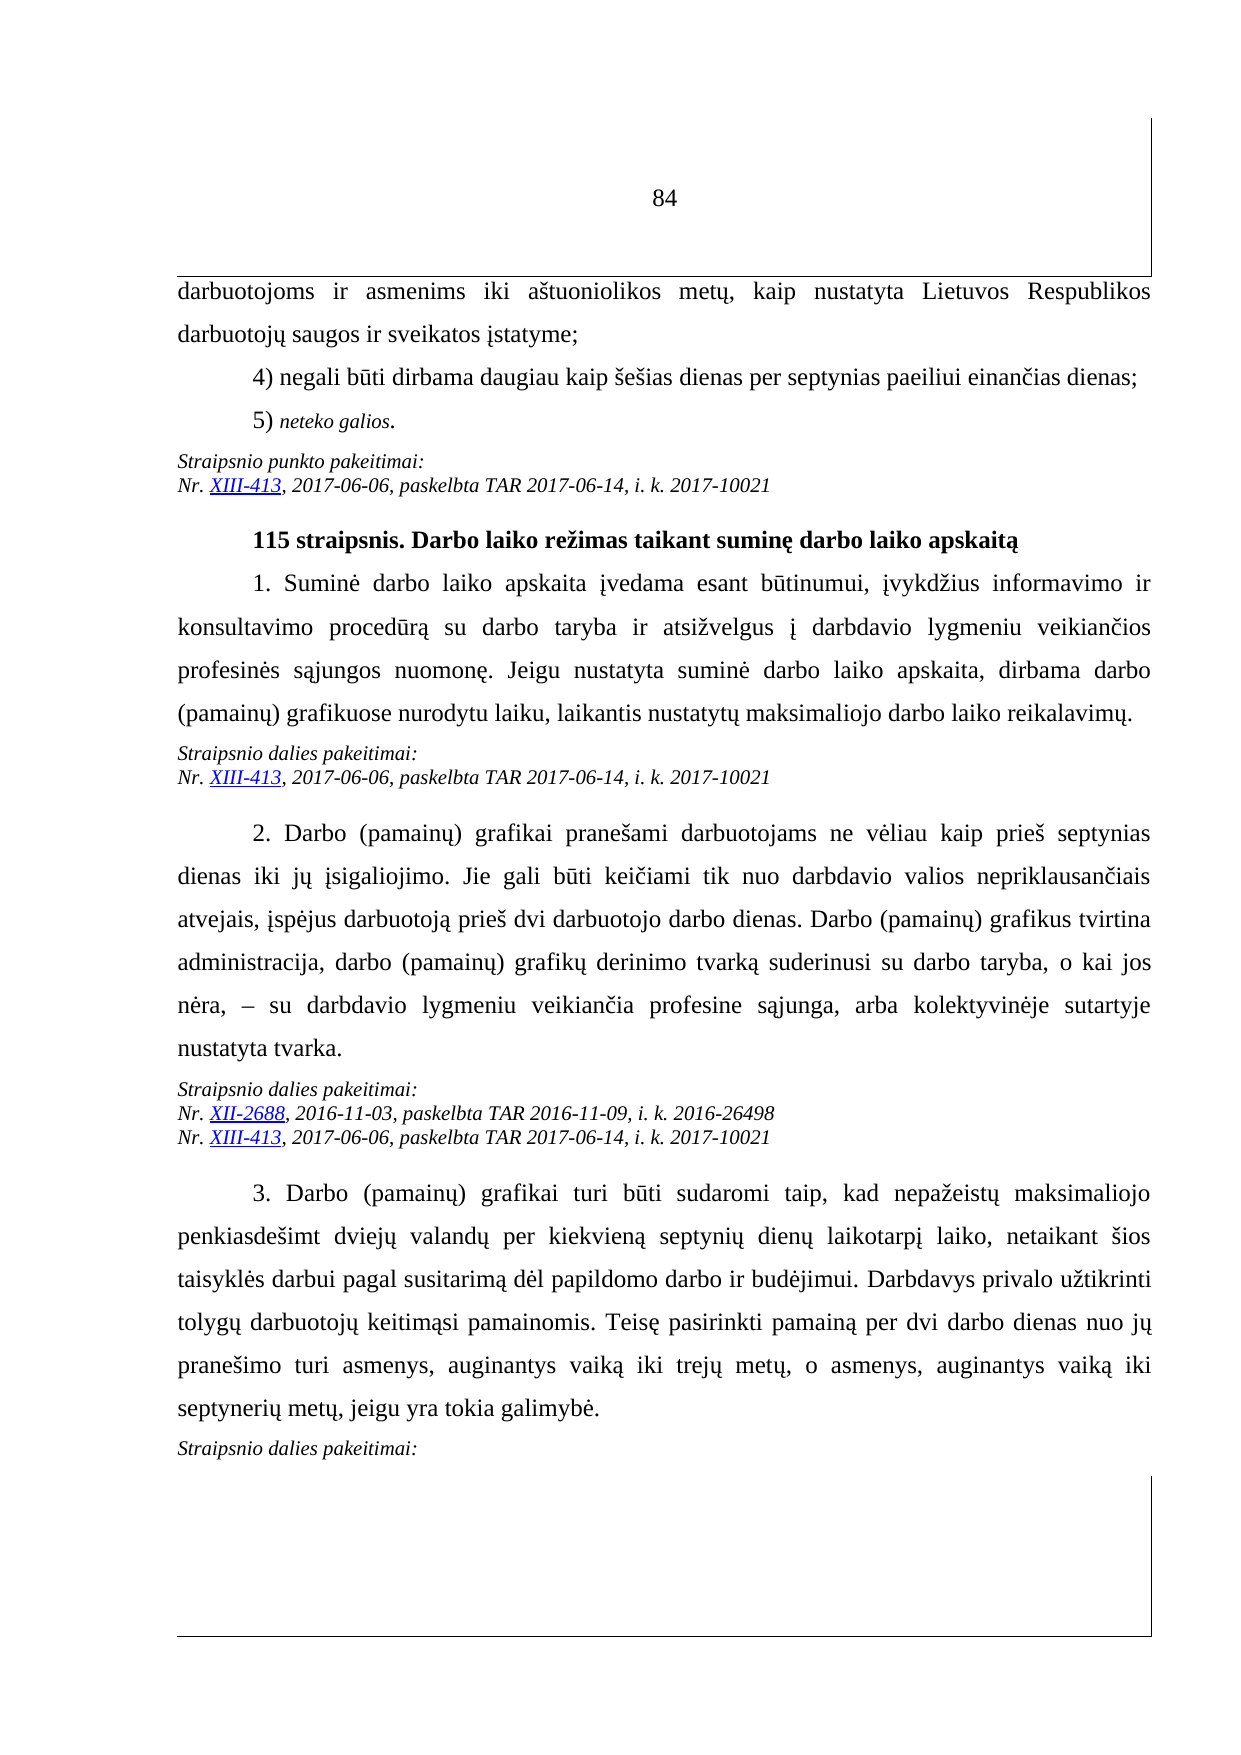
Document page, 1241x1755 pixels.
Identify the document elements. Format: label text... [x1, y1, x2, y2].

text darbuotojoms ir asmenims iki aštuoniolikos metų, kaip nustatyta Lietuvos Respublikos darbuotojų saugos ir sveikatos įstatyme; [177, 276, 1152, 348]
text 3. Darbo (pamainų) grafikai turi būti sudaromi taip, kad nepažeistų maksimaliojo penkiasdešimt dviejų valandų per kiekvieną septynių dienų laikotarpį laiko, netaikant šios taisyklės darbui pagal susitarimą dėl papildomo darbo ir budėjimui. Darbdavys privalo užtikrinti tolygų darbuotojų keitimąsi pamainomis. Teisę pasirinkti pamainą per dvi darbo dienas nuo jų pranešimo turi asmenys, auginantys vaiką iki trejų metų, o asmenys, auginantys vaiką iki septynerių metų, jeigu yra tokia galimybė. [177, 1178, 1152, 1422]
text 2. Darbo (pamainų) grafikai pranešami darbuotojams ne vėliau kaip prieš septynias dienas iki jų įsigaliojimo. Jie gali būti keičiami tik nuo darbdavio valios nepriklausančiais atvejais, įspėjus darbuotoją prieš dvi darbuotojo darbo dienas. Darbo (pamainų) grafikus tvirtina administracija, darbo (pamainų) grafikų derinimo tvarką suderinusi su darbo taryba, o kai jos nėra, – su darbdavio lygmeniu veikiančia profesine sąjunga, arba kolektyvinėje sutartyje nustatyta tvarka. [177, 818, 1152, 1062]
text Nr. XIII-413, 2017-06-06, paskelbta TAR 2017-06-14, i. k. 2017-10021 [177, 765, 1152, 789]
text 5) neteko galios. [177, 405, 1152, 434]
text 1. Suminė darbo laiko apskaita įvedama esant būtinumui, įvykdžius informavimo ir konsultavimo procedūrą su darbo taryba ir atsižvelgus į darbdavio lygmeniu veikiančios profesinės sąjungos nuomonę. Jeigu nustatyta suminė darbo laiko apskaita, dirbama darbo (pamainų) grafikuose nurodytu laiku, laikantis nustatytų maksimaliojo darbo laiko reikalavimų. [177, 568, 1152, 727]
text Nr. XIII-413, 2017-06-06, paskelbta TAR 2017-06-14, i. k. 2017-10021 [177, 1125, 1152, 1149]
text Nr. XIII-413, 2017-06-06, paskelbta TAR 2017-06-14, i. k. 2017-10021 [177, 473, 1152, 497]
text Straipsnio dalies pakeitimai: [177, 741, 1152, 765]
text Straipsnio punkto pakeitimai: [177, 448, 1152, 473]
text Nr. XII-2688, 2016-11-03, paskelbta TAR 2016-11-09, i. k. 2016-26498 [177, 1101, 1152, 1125]
text 4) negali būti dirbama daugiau kaip šešias dienas per septynias paeiliui einančias dienas; [177, 362, 1152, 391]
text Straipsnio dalies pakeitimai: [177, 1436, 1152, 1460]
subtitle 115 straipsnis. Darbo laiko režimas taikant suminę darbo laiko apskaitą [177, 525, 1152, 554]
text Straipsnio dalies pakeitimai: [177, 1077, 1152, 1101]
